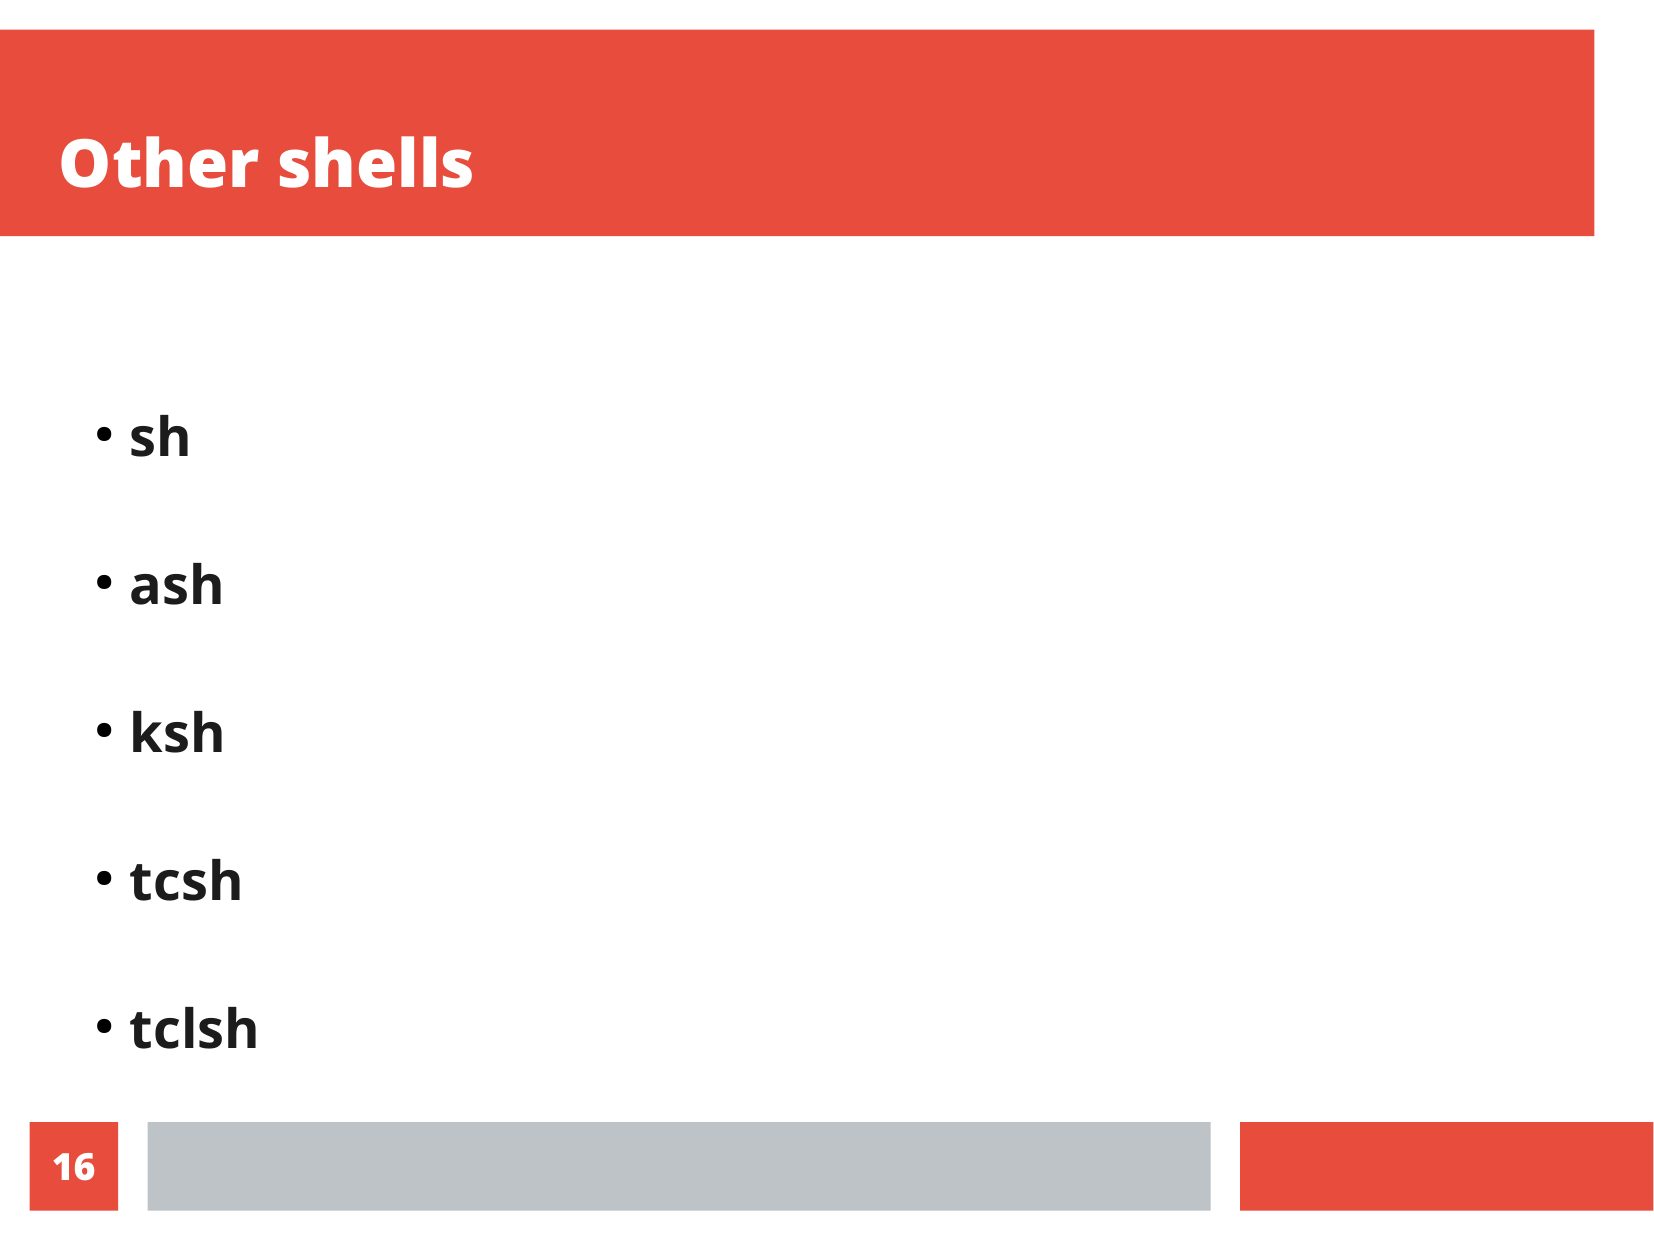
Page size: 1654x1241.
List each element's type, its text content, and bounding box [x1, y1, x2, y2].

subtitle sh ash ksh tcsh tclsh [59, 324, 1565, 1093]
title Other shells [59, 59, 1595, 207]
